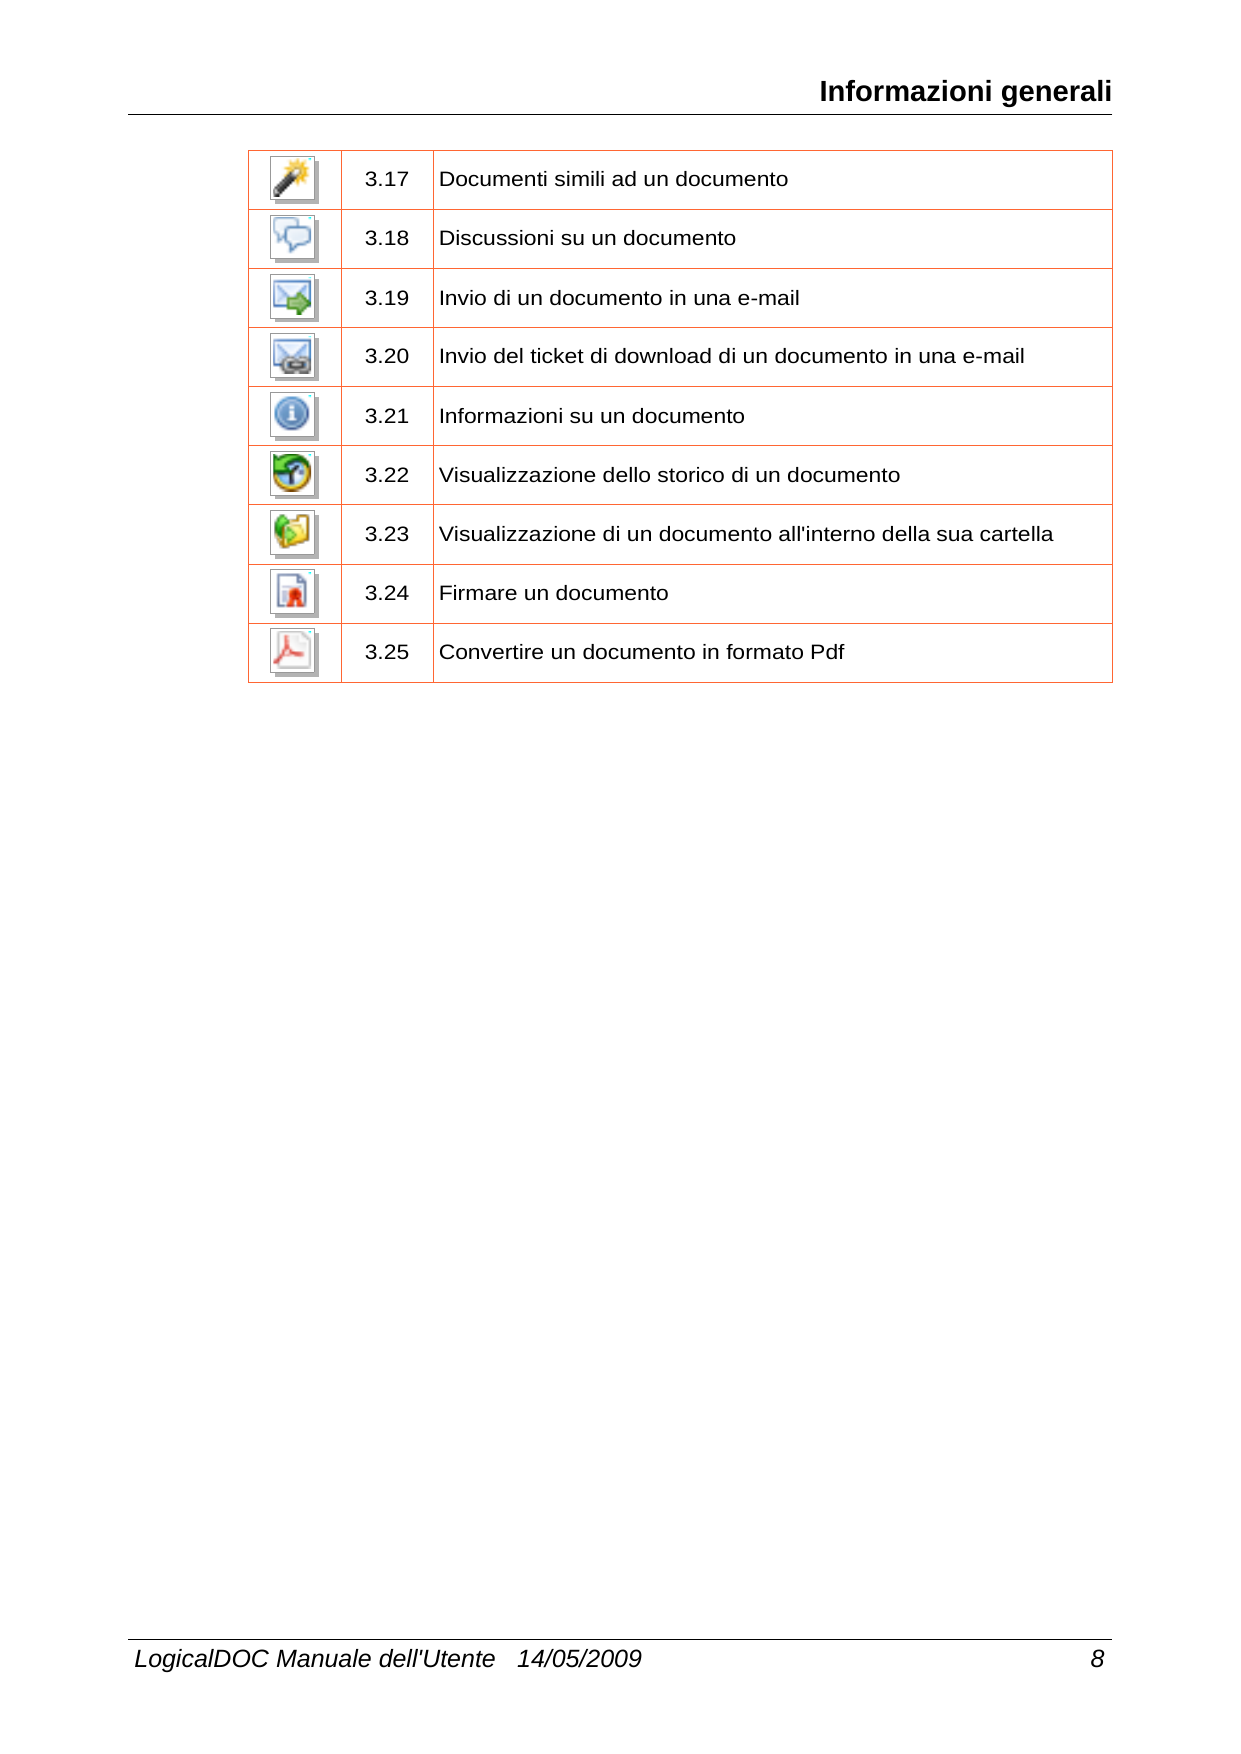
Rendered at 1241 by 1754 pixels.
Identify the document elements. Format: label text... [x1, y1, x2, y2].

picture [273, 277, 312, 315]
table_cell [249, 328, 341, 386]
table_cell Visualizzazione di un documento all'interno della sua cartella [434, 505, 1112, 563]
picture [273, 158, 312, 197]
table_cell 3.24 [342, 565, 433, 622]
table_cell 3.22 [342, 446, 433, 504]
table_cell [249, 505, 341, 563]
table_cell [249, 446, 341, 504]
table_cell Invio di un documento in una e-mail [434, 269, 1112, 327]
table_cell [249, 565, 341, 622]
table_cell Documenti simili ad un documento [434, 151, 1112, 209]
table_cell Firmare un documento [434, 565, 1112, 622]
table_cell 3.17 [342, 151, 433, 209]
table_cell Visualizzazione dello storico di un documento [434, 446, 1112, 504]
table_cell Informazioni su un documento [434, 387, 1112, 445]
table_cell 3.18 [342, 210, 433, 268]
picture [273, 395, 312, 433]
table_cell [249, 269, 341, 327]
table_cell Invio del ticket di download di un documento in una e-mail [434, 328, 1112, 386]
table_cell 3.25 [342, 624, 433, 682]
table_cell Discussioni su un documento [434, 210, 1112, 268]
table_cell [249, 624, 341, 682]
table_cell [249, 387, 341, 445]
picture [273, 217, 312, 256]
table_cell 3.20 [342, 328, 433, 386]
picture [273, 631, 312, 669]
table_cell Convertire un documento in formato Pdf [434, 624, 1112, 682]
picture [273, 454, 312, 492]
picture [273, 572, 312, 610]
table_cell 3.19 [342, 269, 433, 327]
table_cell 3.21 [342, 387, 433, 445]
table_cell [249, 151, 341, 209]
table_cell [249, 210, 341, 268]
picture [273, 336, 312, 374]
picture [273, 513, 312, 551]
table_cell 3.23 [342, 505, 433, 563]
